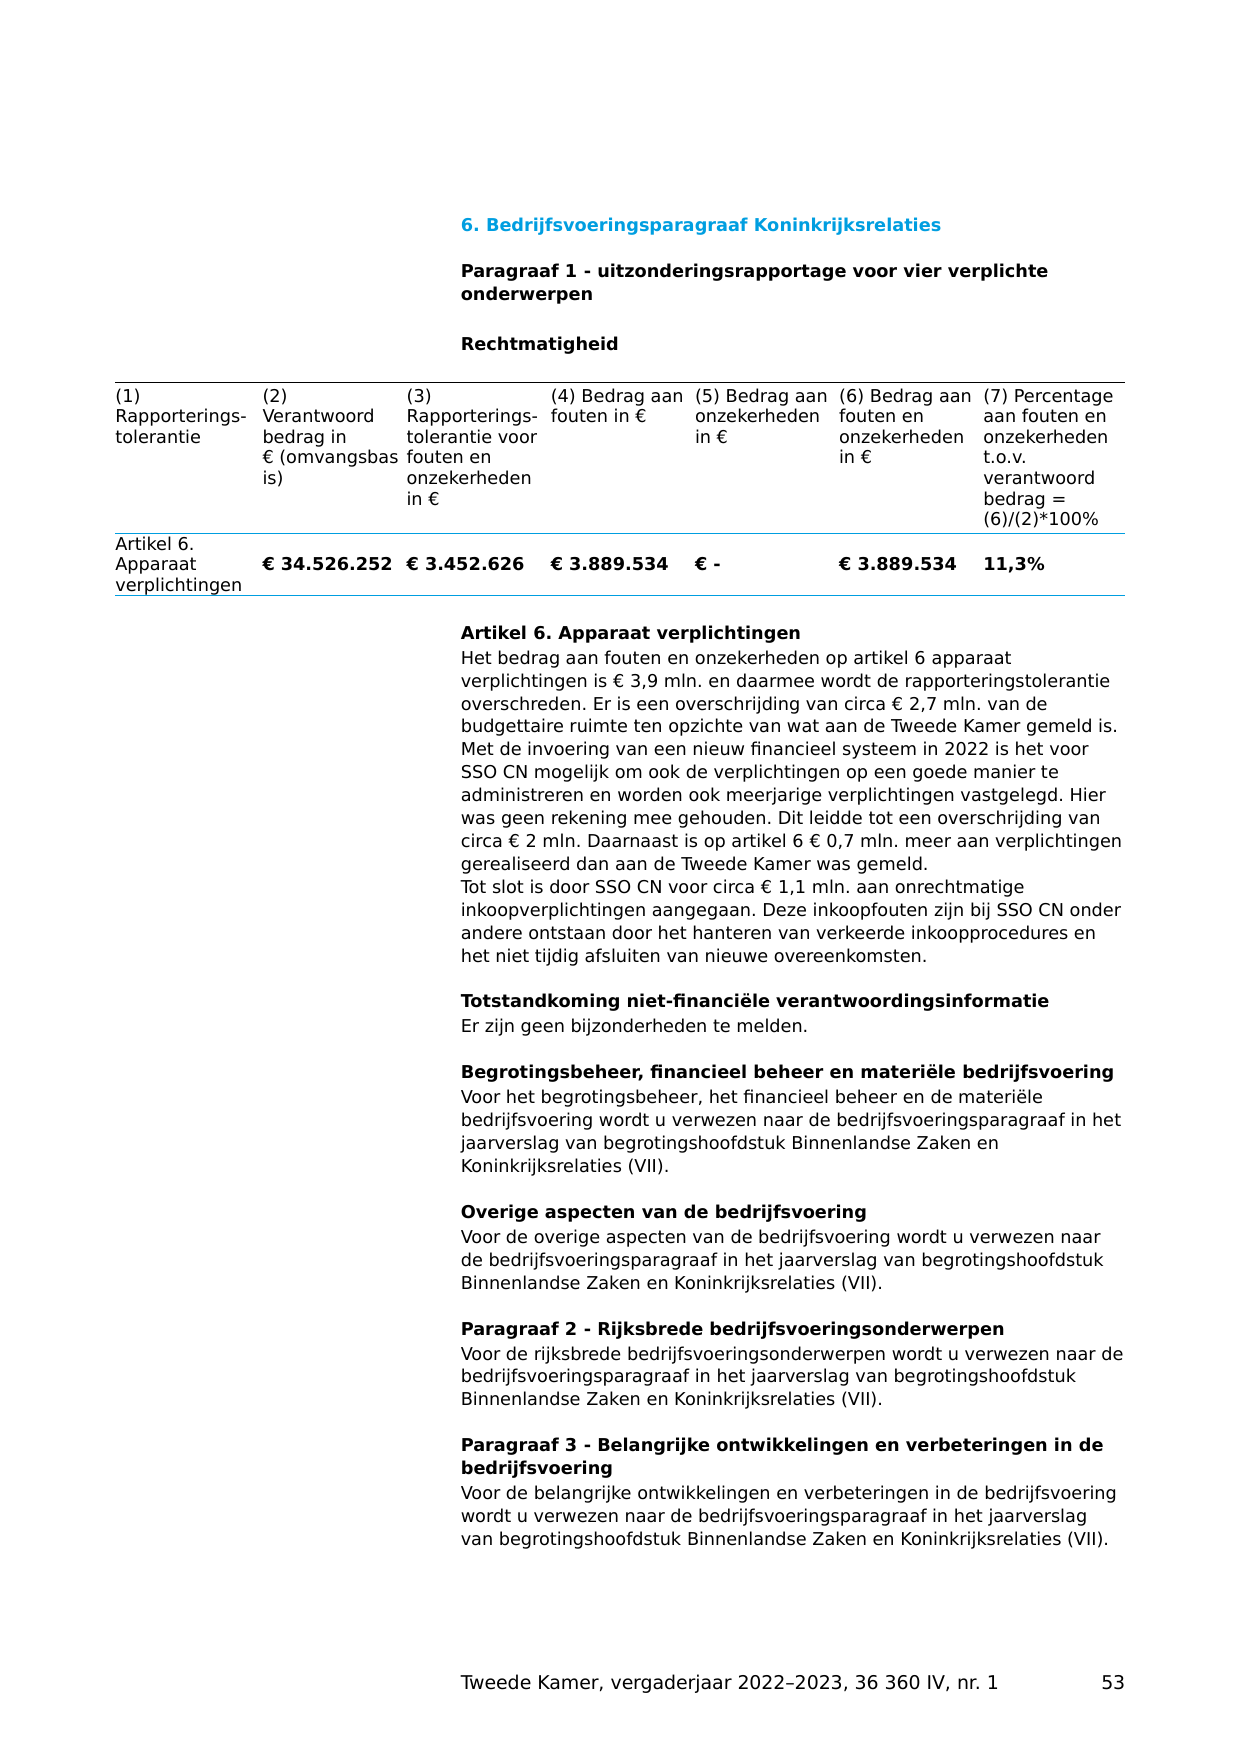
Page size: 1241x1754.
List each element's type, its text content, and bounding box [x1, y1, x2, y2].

text Voor de overige aspecten van de bedrijfsvoering wordt u verwezen naar de bedrijfsvoeringsparagraaf in het jaarverslag van begrotingshoofdstuk Binnenlandse Zaken en Koninkrijksrelaties (VII). [461, 1225, 1125, 1294]
table_cell (2) Verantwoord bedrag in € (omvangsbasis) [259, 383, 403, 533]
text Overige aspecten van de bedrijfsvoering [461, 1200, 1125, 1223]
table_cell (4) Bedrag aan fouten in € [548, 383, 692, 533]
table_cell (1) Rapporterings-tolerantie [115, 383, 259, 533]
text Er zijn geen bijzonderheden te melden. [461, 1014, 1125, 1037]
table_cell (7) Percentage aan fouten en onzekerheden t.o.v. verantwoord bedrag = (6)/(2)*100% [980, 383, 1125, 533]
table_cell € 3.889.534 [548, 534, 692, 595]
text Begrotingsbeheer, financieel beheer en materiële bedrijfsvoering [461, 1060, 1125, 1083]
text Voor de rijksbrede bedrijfsvoeringsonderwerpen wordt u verwezen naar de bedrijfsvoeringsparagraaf in het jaarverslag van begrotingshoofdstuk Binnenlandse Zaken en Koninkrijksrelaties (VII). [461, 1342, 1125, 1410]
text Paragraaf 2 - Rijksbrede bedrijfsvoeringsonderwerpen [461, 1317, 1125, 1339]
text Totstandkoming niet-financiële verantwoordingsinformatie [461, 989, 1125, 1012]
table_cell Artikel 6. Apparaat verplichtingen [115, 534, 259, 595]
text Voor het begrotingsbeheer, het financieel beheer en de materiële bedrijfsvoering wordt u verwezen naar de bedrijfsvoeringsparagraaf in het jaarverslag van begrotingshoofdstuk Binnenlandse Zaken en Koninkrijksrelaties (VII). [461, 1085, 1125, 1177]
text Paragraaf 1 - uitzonderingsrapportage voor vier verplichte onderwerpen [461, 259, 1125, 305]
text Paragraaf 3 - Belangrijke ontwikkelingen en verbeteringen in de bedrijfsvoering [461, 1433, 1125, 1479]
text Artikel 6. Apparaat verplichtingen [461, 621, 1125, 644]
title 6. Bedrijfsvoeringsparagraaf Koninkrijksrelaties [461, 213, 1125, 236]
table_cell € - [692, 534, 836, 595]
table_cell (5) Bedrag aan onzekerheden in € [692, 383, 836, 533]
text Voor de belangrijke ontwikkelingen en verbeteringen in de bedrijfsvoering wordt u verwezen naar de bedrijfsvoeringsparagraaf in het jaarverslag van begrotingshoofdstuk Binnenlandse Zaken en Koninkrijksrelaties (VII). [461, 1481, 1125, 1550]
table_header Tabel 14 Overzicht overschrijdingen rapporteringstoleranties fouten en onzekerheden [115, 357, 1125, 382]
text Rechtmatigheid [461, 332, 1125, 355]
table_cell € 3.452.626 [404, 534, 548, 595]
text Het bedrag aan fouten en onzekerheden op artikel 6 apparaat verplichtingen is € 3,9 mln. en daarmee wordt de rapporteringstolerantie overschreden. Er is een overschrijding van circa € 2,7 mln. van de budgettaire ruimte ten opzichte van wat aan de Tweede Kamer gemeld is. Met de invoering van een nieuw financieel systeem in 2022 is het voor SSO CN mogelijk om ook de verplichtingen op een goede manier te administreren en worden ook meerjarige verplichtingen vastgelegd. Hier was geen rekening mee gehouden. Dit leidde tot een overschrijding van circa € 2 mln. Daarnaast is op artikel 6 € 0,7 mln. meer aan verplichtingen gerealiseerd dan aan de Tweede Kamer was gemeld. Tot slot is door SSO CN voor circa € 1,1 mln. aan onrechtmatige inkoopverplichtingen aangegaan. Deze inkoopfouten zijn bij SSO CN onder andere ontstaan door het hanteren van verkeerde inkoopprocedures en het niet tijdig afsluiten van nieuwe overeenkomsten. [461, 646, 1125, 967]
table_cell 11,3% [980, 534, 1125, 595]
table_cell (6) Bedrag aan fouten en onzekerheden in € [836, 383, 980, 533]
table_cell (3) Rapporterings-tolerantie voor fouten en onzekerheden in € [404, 383, 548, 533]
table_cell € 34.526.252 [259, 534, 403, 595]
table_cell € 3.889.534 [836, 534, 980, 595]
